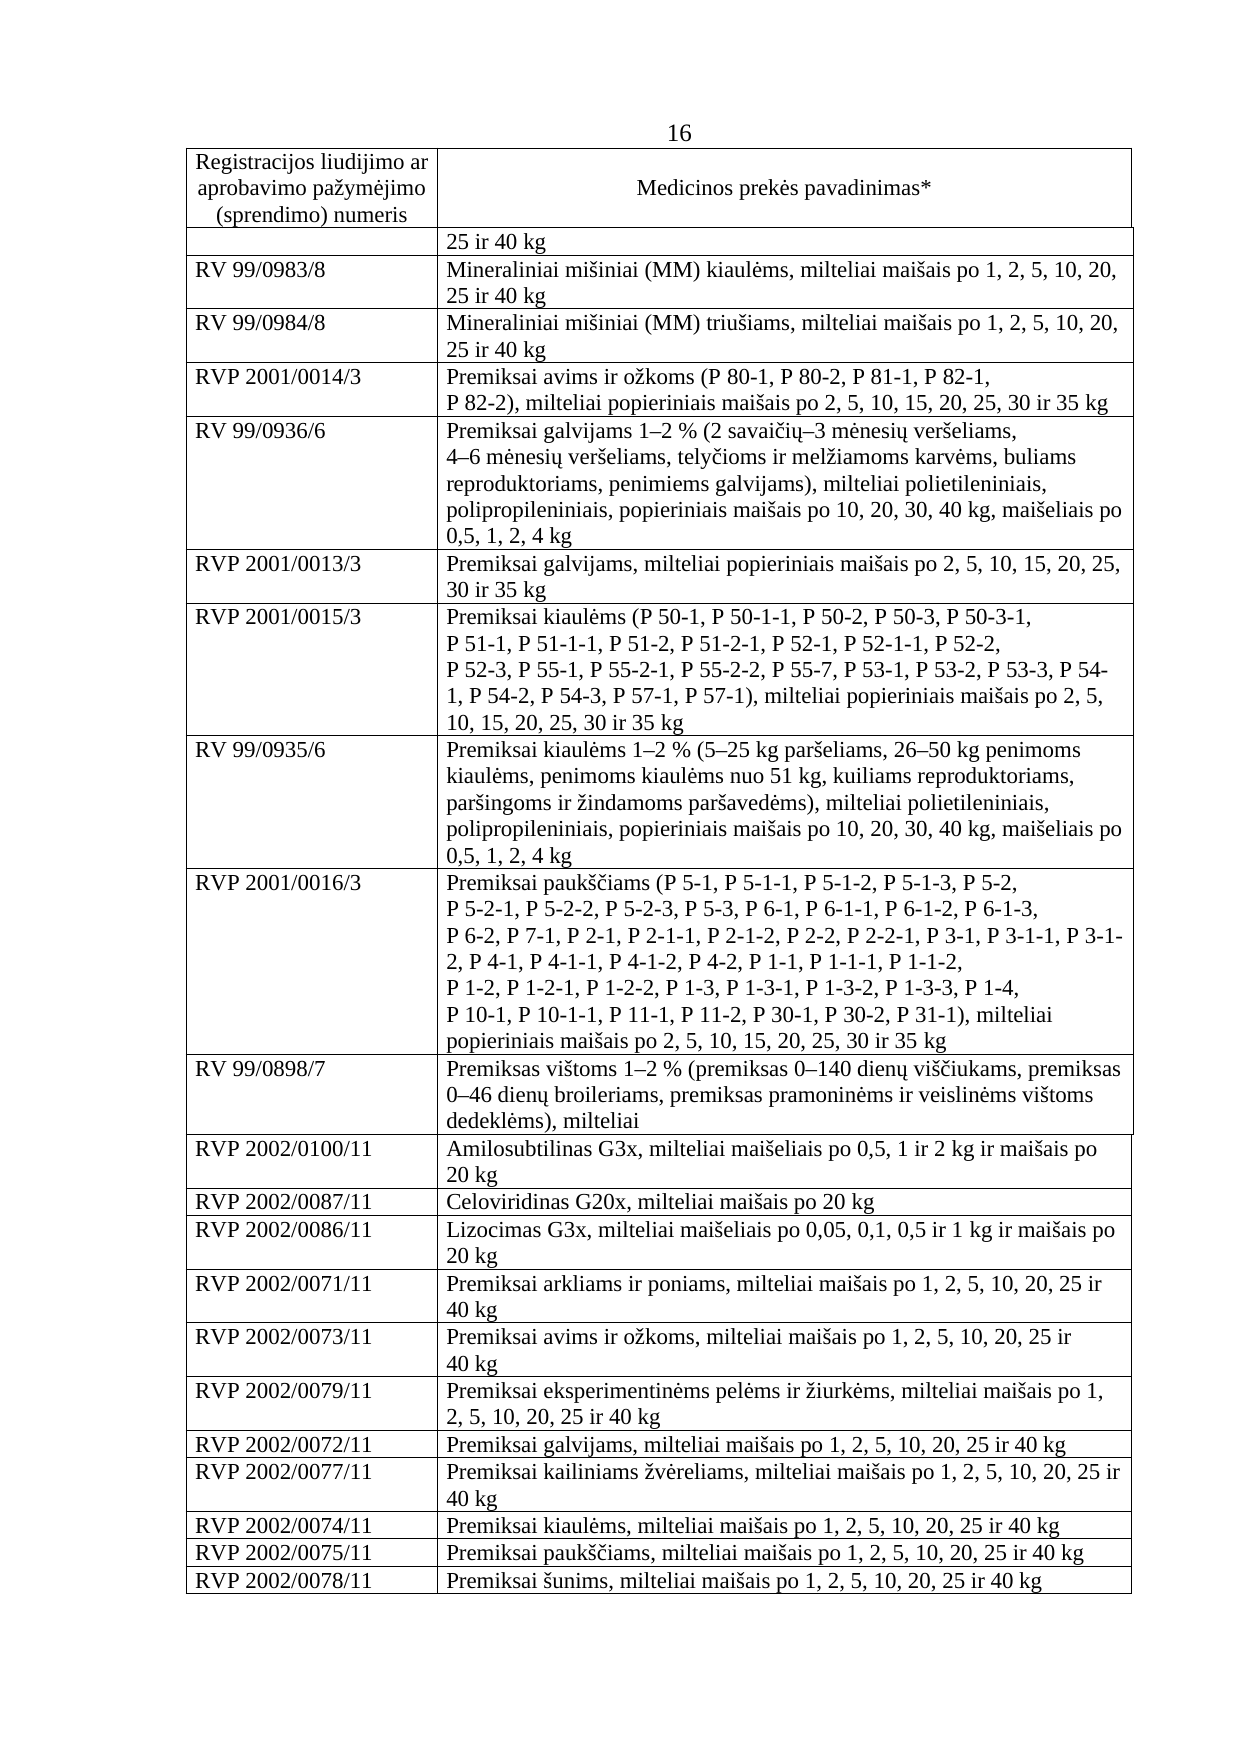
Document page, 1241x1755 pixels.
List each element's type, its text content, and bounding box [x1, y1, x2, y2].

table_cell 25 ir 40 kg [438, 228, 1133, 254]
table_cell Premiksas vištoms 1–2 % (premiksas 0–140 dienų viščiukams, premiksas 0–46 dienų broileriams, premiksas pramoninėms ir veislinėms vištoms dedeklėms), milteliai [438, 1055, 1133, 1134]
table_cell Premiksai galvijams 1–2 % (2 savaičių–3 mėnesių veršeliams, 4–6 mėnesių veršeliams, telyčioms ir melžiamoms karvėms, buliams reproduktoriams, penimiems galvijams), milteliai polietileniniais, polipropileniniais, popieriniais maišais po 10, 20, 30, 40 kg, maišeliais po 0,5, 1, 2, 4 kg [438, 417, 1133, 549]
table_cell Mineraliniai mišiniai (MM) kiaulėms, milteliai maišais po 1, 2, 5, 10, 20, 25 ir 40 kg [438, 256, 1133, 308]
table_cell Premiksai galvijams, milteliai maišais po 1, 2, 5, 10, 20, 25 ir 40 kg [438, 1431, 1131, 1457]
table_cell Premiksai paukščiams (p 5-1, p 5-1-1, p 5-1-2, p 5-1-3, p 5-2, p 5-2-1, p 5-2-2, p 5-2-3, p 5-3, p 6-1, p 6-1-1, p 6-1-2, p 6-1-3, p 6-2, p 7-1, p 2-1, p 2-1-1, p 2-1-2, p 2-2, p 2-2-1, p 3-1, p 3-1-1, p 3-1-2, p 4-1, p 4-1-1, p 4-1-2, p 4-2, p 1-1, p 1-1-1, p 1-1-2, p 1-2, p 1-2-1, p 1-2-2, p 1-3, p 1-3-1, p 1-3-2, p 1-3-3, p 1-4, p 10-1, p 10-1-1, p 11-1, p 11-2, p 30-1, p 30-2, p 31-1), milteliai popieriniais maišais po 2, 5, 10, 15, 20, 25, 30 ir 35 kg [438, 869, 1133, 1053]
table_cell RV 99/0984/8 [187, 309, 437, 362]
table_cell Premiksai paukščiams, milteliai maišais po 1, 2, 5, 10, 20, 25 ir 40 kg [438, 1539, 1131, 1566]
table_cell Celoviridinas G20x, milteliai maišais po 20 kg [438, 1189, 1131, 1215]
table_cell Premiksai avims ir ožkoms (P 80-1, p 80-2, p 81-1, p 82-1, p 82-2), milteliai popieriniais maišais po 2, 5, 10, 15, 20, 25, 30 ir 35 kg [438, 363, 1133, 416]
table_cell RVP 2002/0100/11 [187, 1135, 437, 1187]
table_cell RV 99/0936/6 [187, 417, 437, 549]
table_cell RVP 2002/0087/11 [187, 1189, 437, 1215]
table_cell Premiksai kiaulėms 1–2 % (5–25 kg paršeliams, 26–50 kg penimoms kiaulėms, penimoms kiaulėms nuo 51 kg, kuiliams reproduktoriams, paršingoms ir žindamoms paršavedėms), milteliai polietileniniais, polipropileniniais, popieriniais maišais po 10, 20, 30, 40 kg, maišeliais po 0,5, 1, 2, 4 kg [438, 736, 1133, 868]
table_cell RVP 2002/0072/11 [187, 1431, 437, 1457]
table_header Medicinos prekės pavadinimas* [438, 149, 1131, 227]
table_cell Premiksai avims ir ožkoms, milteliai maišais po 1, 2, 5, 10, 20, 25 ir 40 kg [438, 1323, 1131, 1376]
table_cell RV 99/0983/8 [187, 256, 437, 308]
table_cell RVP 2002/0086/11 [187, 1216, 437, 1268]
table_cell RVP 2002/0077/11 [187, 1458, 437, 1511]
table_cell [187, 228, 437, 254]
table_cell Premiksai arkliams ir poniams, milteliai maišais po 1, 2, 5, 10, 20, 25 ir 40 kg [438, 1270, 1131, 1322]
table_header Registracijos liudijimo ar aprobavimo pažymėjimo (sprendimo) numeris [187, 149, 437, 227]
table_cell Lizocimas G3x, milteliai maišeliais po 0,05, 0,1, 0,5 ir 1 kg ir maišais po 20 kg [438, 1216, 1131, 1268]
table_cell RV 99/0935/6 [187, 736, 437, 868]
table_cell Premiksai kailiniams žvėreliams, milteliai maišais po 1, 2, 5, 10, 20, 25 ir 40 kg [438, 1458, 1131, 1511]
table_cell Premiksai kiaulėms (p 50-1, p 50-1-1, p 50-2, p 50-3, p 50-3-1, p 51-1, p 51-1-1, p 51-2, p 51-2-1, p 52-1, p 52-1-1, p 52-2, p 52-3, p 55-1, p 55-2-1, p 55-2-2, p 55-7, p 53-1, p 53-2, p 53-3, p 54-1, p 54-2, p 54-3, p 57-1, p 57-1), milteliai popieriniais maišais po 2, 5, 10, 15, 20, 25, 30 ir 35 kg [438, 604, 1133, 735]
table_cell Amilosubtilinas G3x, milteliai maišeliais po 0,5, 1 ir 2 kg ir maišais po 20 kg [438, 1135, 1131, 1187]
table_cell Premiksai eksperimentinėms pelėms ir žiurkėms, milteliai maišais po 1, 2, 5, 10, 20, 25 ir 40 kg [438, 1377, 1131, 1430]
table_cell RVP 2002/0078/11 [187, 1567, 437, 1593]
table_cell Mineraliniai mišiniai (MM) triušiams, milteliai maišais po 1, 2, 5, 10, 20, 25 ir 40 kg [438, 309, 1133, 362]
table_cell RVP 2001/0016/3 [187, 869, 437, 1053]
table_cell RV 99/0898/7 [187, 1055, 437, 1134]
table_cell RVP 2001/0013/3 [187, 550, 437, 602]
table_cell RVP 2002/0079/11 [187, 1377, 437, 1430]
table_cell RVP 2002/0071/11 [187, 1270, 437, 1322]
table_cell RVP 2001/0015/3 [187, 604, 437, 735]
table_cell Premiksai kiaulėms, milteliai maišais po 1, 2, 5, 10, 20, 25 ir 40 kg [438, 1512, 1131, 1538]
table_cell RVP 2001/0014/3 [187, 363, 437, 416]
table_cell Premiksai šunims, milteliai maišais po 1, 2, 5, 10, 20, 25 ir 40 kg [438, 1567, 1131, 1593]
table_cell RVP 2002/0073/11 [187, 1323, 437, 1376]
table_cell Premiksai galvijams, milteliai popieriniais maišais po 2, 5, 10, 15, 20, 25, 30 ir 35 kg [438, 550, 1133, 602]
table_cell RVP 2002/0075/11 [187, 1539, 437, 1566]
table_cell RVP 2002/0074/11 [187, 1512, 437, 1538]
